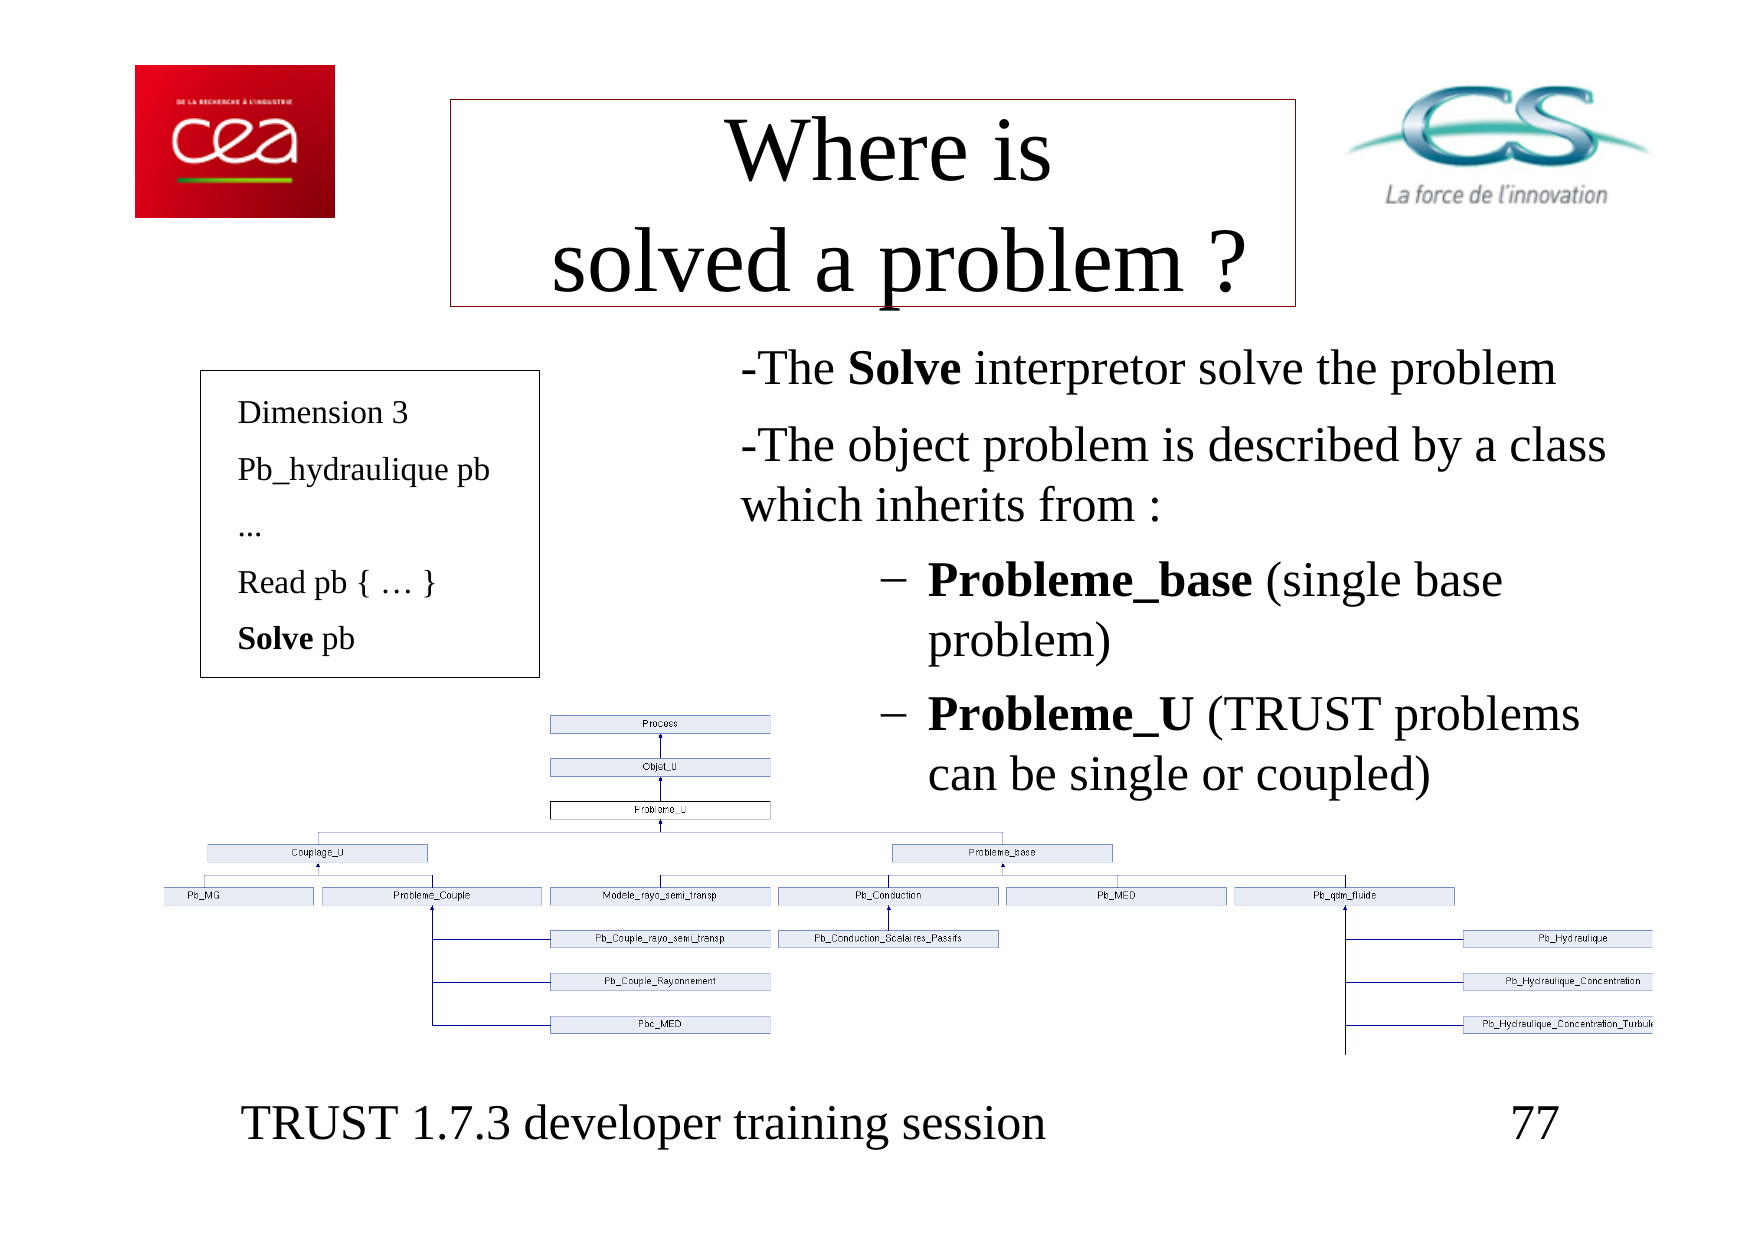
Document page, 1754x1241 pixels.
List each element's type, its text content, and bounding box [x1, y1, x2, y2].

list Dimension 3 Pb_hydraulique pb ... Read pb { … } Solve pb [166, 382, 521, 693]
picture [1576, 73, 1662, 218]
picture [135, 65, 335, 218]
picture [163, 715, 1653, 1055]
list -The Solve interpretor solve the problem -The object problem is described by a class which inherits from : Probleme_base (single base problem) Probleme_U (TRUST problems can be single or coupled) [669, 327, 1671, 1069]
title Where is solved a problem ? [225, 73, 1576, 324]
list Dimension 3 Pb_hydraulique pb ... Read pb { … } Solve pb [201, 382, 521, 677]
